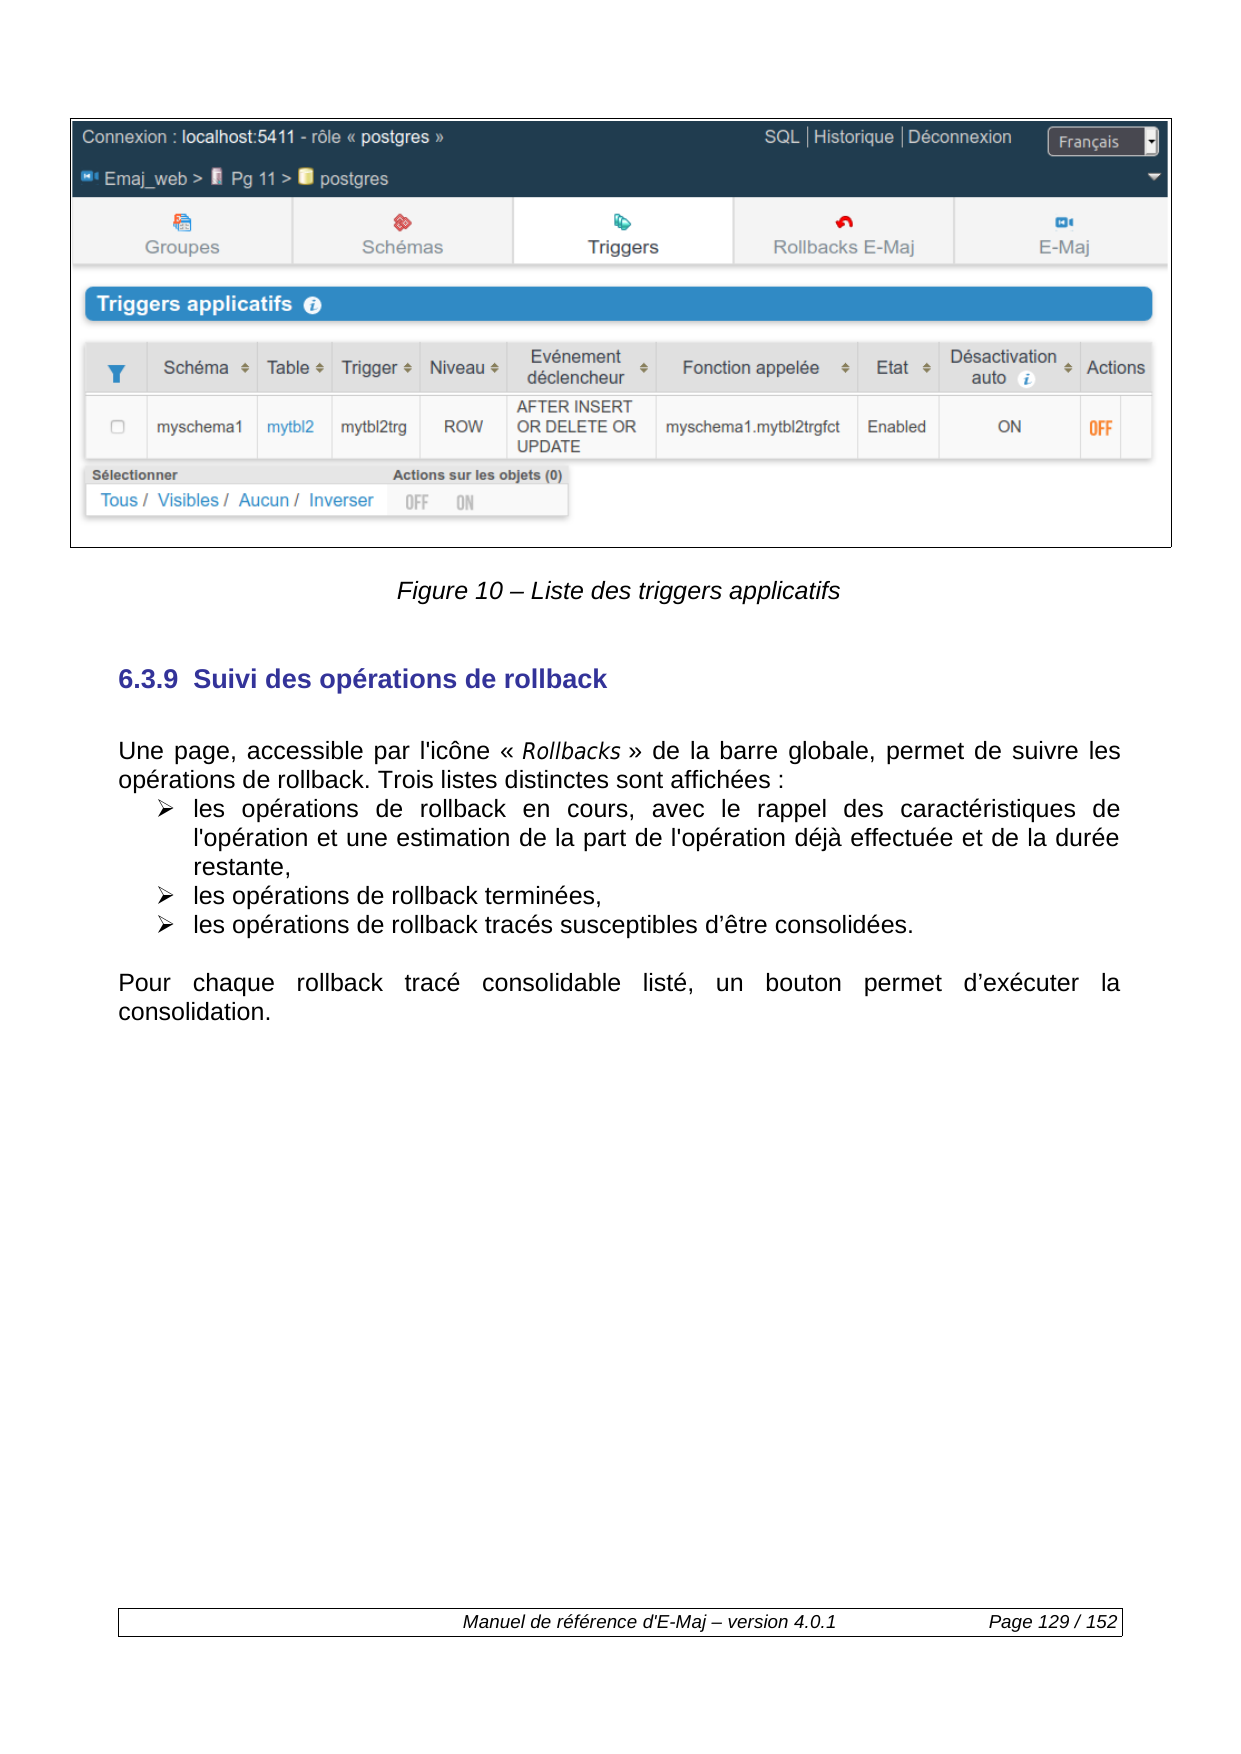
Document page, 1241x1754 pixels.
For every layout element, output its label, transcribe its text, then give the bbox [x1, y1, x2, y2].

list les opérations de rollback tracés susceptibles d’être consolidées. [156, 910, 1122, 939]
list les opérations de rollback en cours, avec le rappel des caractéristiques de l'opération et une estimation de la part de l'opération déjà effectuée et de la durée restante, [156, 794, 1122, 881]
text Pour chaque rollback tracé consolidable listé, un bouton permet d’exécuter la consolidation. [118, 968, 1122, 1026]
text Figure 10 – Liste des triggers applicatifs [118, 576, 1122, 605]
text Une page, accessible par l'icône « Rollbacks » de la barre globale, permet de suivre les opérations de rollback. Trois listes distinctes sont affichées : [118, 736, 1122, 794]
subtitle Suivi des opérations de rollback [118, 663, 1122, 694]
picture [72, 121, 1168, 544]
list les opérations de rollback terminées, [156, 881, 1122, 910]
